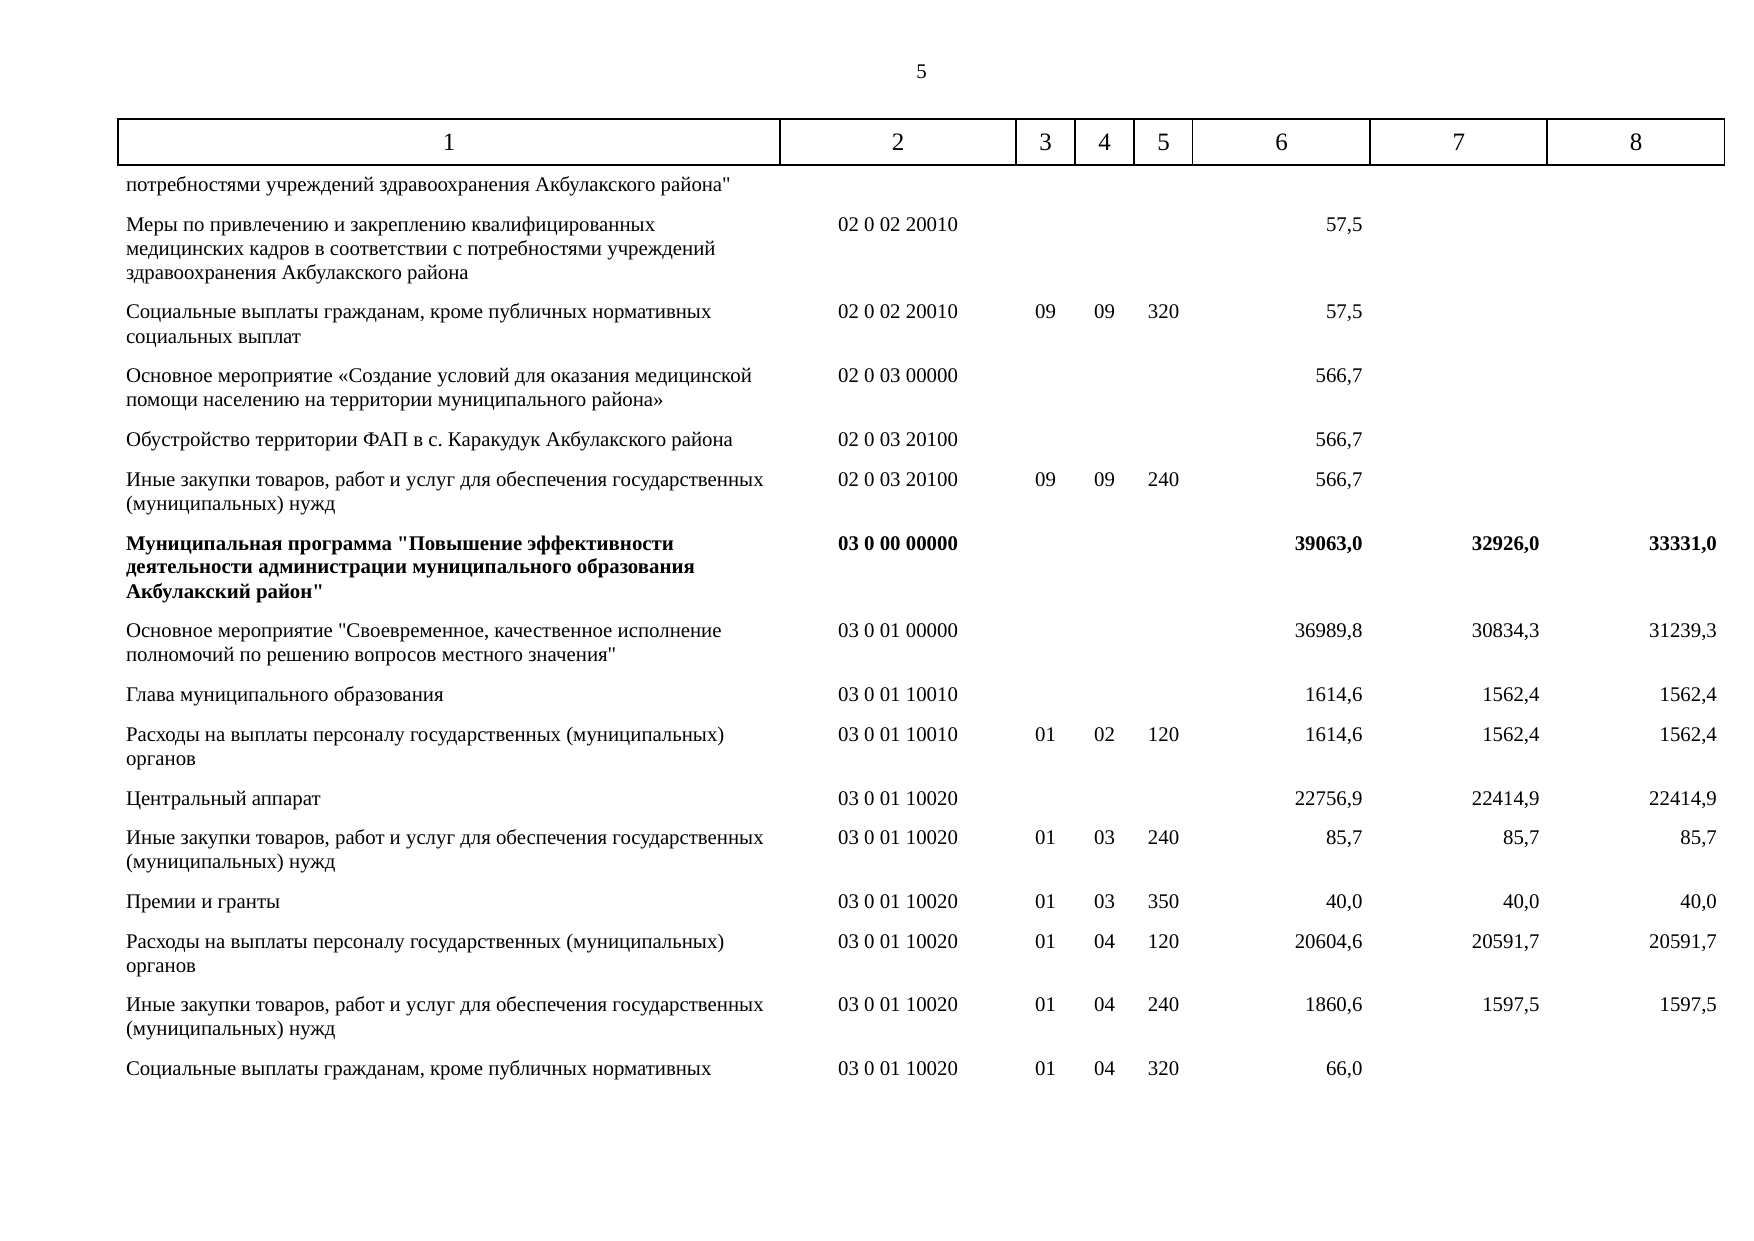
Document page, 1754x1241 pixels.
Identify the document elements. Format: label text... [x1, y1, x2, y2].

table_cell 120 [1134, 714, 1193, 778]
table_cell [1370, 204, 1547, 292]
table_cell 240 [1134, 459, 1193, 523]
table_cell [1547, 166, 1724, 204]
table_cell [1016, 610, 1075, 674]
table_cell 57,5 [1193, 204, 1370, 292]
table_cell [1075, 204, 1134, 292]
table_cell [1547, 355, 1724, 419]
table_cell 30834,3 [1370, 610, 1547, 674]
table_cell [1134, 166, 1193, 204]
table_cell 1860,6 [1193, 985, 1370, 1048]
table_cell Основное мероприятие "Своевременное, качественное исполнение полномочий по решению вопросов местного значения" [118, 610, 780, 674]
table_header [1371, 120, 1546, 164]
table_cell 20604,6 [1193, 921, 1370, 984]
table_cell [1134, 355, 1193, 419]
table_cell 1597,5 [1547, 985, 1724, 1048]
table_cell 01 [1016, 1048, 1075, 1088]
table_cell 120 [1134, 921, 1193, 984]
table_cell [1547, 1048, 1724, 1088]
table_header 2 [788, 128, 1008, 156]
table_cell 02 0 03 20100 [780, 419, 1016, 459]
table_cell [1075, 419, 1134, 459]
table_cell 350 [1134, 881, 1193, 921]
table_cell 04 [1075, 1048, 1134, 1088]
table_cell 20591,7 [1370, 921, 1547, 984]
table_cell 1562,4 [1370, 674, 1547, 714]
table_cell [1016, 523, 1075, 610]
table_header [1193, 120, 1369, 164]
table_cell Муниципальная программа "Повышение эффективности деятельности администрации муниципального образования Акбулакский район" [118, 523, 780, 610]
table_cell [1016, 166, 1075, 204]
table_cell 40,0 [1193, 881, 1370, 921]
table_cell 22414,9 [1547, 778, 1724, 817]
table_cell 03 0 00 00000 [780, 523, 1016, 610]
table_cell 01 [1016, 985, 1075, 1048]
table_cell Социальные выплаты гражданам, кроме публичных нормативных [118, 1048, 780, 1088]
table_cell 03 0 01 10020 [780, 921, 1016, 984]
table_cell Расходы на выплаты персоналу государственных (муниципальных) органов [118, 921, 780, 984]
table_cell 1562,4 [1370, 714, 1547, 778]
table_cell 66,0 [1193, 1048, 1370, 1088]
table_cell [1547, 419, 1724, 459]
table_cell [1370, 459, 1547, 523]
table_cell 09 [1016, 292, 1075, 355]
table_cell 31239,3 [1547, 610, 1724, 674]
table_cell 02 [1075, 714, 1134, 778]
table_cell Центральный аппарат [118, 778, 780, 817]
table_cell [1547, 204, 1724, 292]
table_cell Обустройство территории ФАП в с. Каракудук Акбулакского района [118, 419, 780, 459]
table_cell [1134, 778, 1193, 817]
table_cell 1562,4 [1547, 674, 1724, 714]
table_cell 85,7 [1370, 817, 1547, 881]
table_cell [1547, 459, 1724, 523]
table_cell 85,7 [1193, 817, 1370, 881]
table_cell [1134, 610, 1193, 674]
table_cell 04 [1075, 985, 1134, 1048]
table_cell 36989,8 [1193, 610, 1370, 674]
table_cell 40,0 [1370, 881, 1547, 921]
table_cell 566,7 [1193, 459, 1370, 523]
table_cell 01 [1016, 881, 1075, 921]
table_cell Иные закупки товаров, работ и услуг для обеспечения государственных (муниципальных) нужд [118, 817, 780, 881]
table_cell 39063,0 [1193, 523, 1370, 610]
table_cell 03 0 01 10020 [780, 1048, 1016, 1088]
table_cell [1370, 419, 1547, 459]
table_header [119, 120, 779, 164]
table_header 3 [1024, 128, 1067, 156]
table_cell 240 [1134, 817, 1193, 881]
table_cell Расходы на выплаты персоналу государственных (муниципальных) органов [118, 714, 780, 778]
table_cell Глава муниципального образования [118, 674, 780, 714]
table_cell [1075, 674, 1134, 714]
table_cell [1370, 355, 1547, 419]
table_cell 03 0 01 10010 [780, 674, 1016, 714]
table_header 5 [1142, 128, 1185, 156]
table_cell 57,5 [1193, 292, 1370, 355]
table_cell [1075, 523, 1134, 610]
table_header 1 [126, 128, 772, 156]
table_cell 20591,7 [1547, 921, 1724, 984]
table_cell [1370, 1048, 1547, 1088]
table_cell 32926,0 [1370, 523, 1547, 610]
table_cell 01 [1016, 714, 1075, 778]
table_cell Основное мероприятие «Создание условий для оказания медицинской помощи населению на территории муниципального района» [118, 355, 780, 419]
table_cell Премии и гранты [118, 881, 780, 921]
table_cell Иные закупки товаров, работ и услуг для обеспечения государственных (муниципальных) нужд [118, 985, 780, 1048]
table_cell [1016, 419, 1075, 459]
table_cell Социальные выплаты гражданам, кроме публичных нормативных социальных выплат [118, 292, 780, 355]
table_cell 09 [1016, 459, 1075, 523]
table_cell 03 0 01 00000 [780, 610, 1016, 674]
table_cell 566,7 [1193, 355, 1370, 419]
table_cell 320 [1134, 292, 1193, 355]
table_header [1017, 120, 1074, 164]
table_cell 1562,4 [1547, 714, 1724, 778]
table_cell [1016, 355, 1075, 419]
table_cell 02 0 02 20010 [780, 292, 1016, 355]
table_cell [1075, 610, 1134, 674]
table_cell потребностями учреждений здравоохранения Акбулакского района" [118, 166, 780, 204]
table_header [1548, 120, 1724, 164]
table_cell 22756,9 [1193, 778, 1370, 817]
table_cell [1016, 674, 1075, 714]
table_cell 02 0 03 20100 [780, 459, 1016, 523]
table_cell 09 [1075, 292, 1134, 355]
table_cell [1075, 778, 1134, 817]
table_cell [1134, 204, 1193, 292]
table_cell 01 [1016, 817, 1075, 881]
table_cell 85,7 [1547, 817, 1724, 881]
table_header 8 [1555, 128, 1716, 156]
table_cell [1370, 292, 1547, 355]
table_header [1135, 120, 1192, 164]
table_cell [780, 166, 1016, 204]
table_cell 22414,9 [1370, 778, 1547, 817]
table_cell 1614,6 [1193, 674, 1370, 714]
table_header 6 [1201, 128, 1362, 156]
table_cell [1134, 674, 1193, 714]
table_cell 02 0 03 00000 [780, 355, 1016, 419]
table_cell Иные закупки товаров, работ и услуг для обеспечения государственных (муниципальных) нужд [118, 459, 780, 523]
table_cell [1134, 419, 1193, 459]
table_cell [1075, 166, 1134, 204]
table_header [1076, 120, 1133, 164]
table_cell [1075, 355, 1134, 419]
table_cell 03 0 01 10020 [780, 985, 1016, 1048]
table_cell 320 [1134, 1048, 1193, 1088]
table_header 7 [1378, 128, 1539, 156]
table_cell [1016, 778, 1075, 817]
table_cell 04 [1075, 921, 1134, 984]
table_cell 03 0 01 10010 [780, 714, 1016, 778]
table_cell 01 [1016, 921, 1075, 984]
table_header [781, 120, 1015, 164]
table_cell 02 0 02 20010 [780, 204, 1016, 292]
table_cell 09 [1075, 459, 1134, 523]
table_cell 1597,5 [1370, 985, 1547, 1048]
table_cell 566,7 [1193, 419, 1370, 459]
table_cell 03 0 01 10020 [780, 881, 1016, 921]
table_cell 03 0 01 10020 [780, 778, 1016, 817]
table_cell [1134, 523, 1193, 610]
table_header 4 [1083, 128, 1126, 156]
table_cell 03 [1075, 881, 1134, 921]
table_cell Меры по привлечению и закреплению квалифицированных медицинских кадров в соответствии с потребностями учреждений здравоохранения Акбулакского района [118, 204, 780, 292]
table_cell 03 0 01 10020 [780, 817, 1016, 881]
table_cell [1547, 292, 1724, 355]
table_cell 1614,6 [1193, 714, 1370, 778]
table_cell 33331,0 [1547, 523, 1724, 610]
table_cell [1016, 204, 1075, 292]
table_cell 240 [1134, 985, 1193, 1048]
table_cell [1193, 166, 1370, 204]
table_cell [1370, 166, 1547, 204]
table_cell 03 [1075, 817, 1134, 881]
table_cell 40,0 [1547, 881, 1724, 921]
